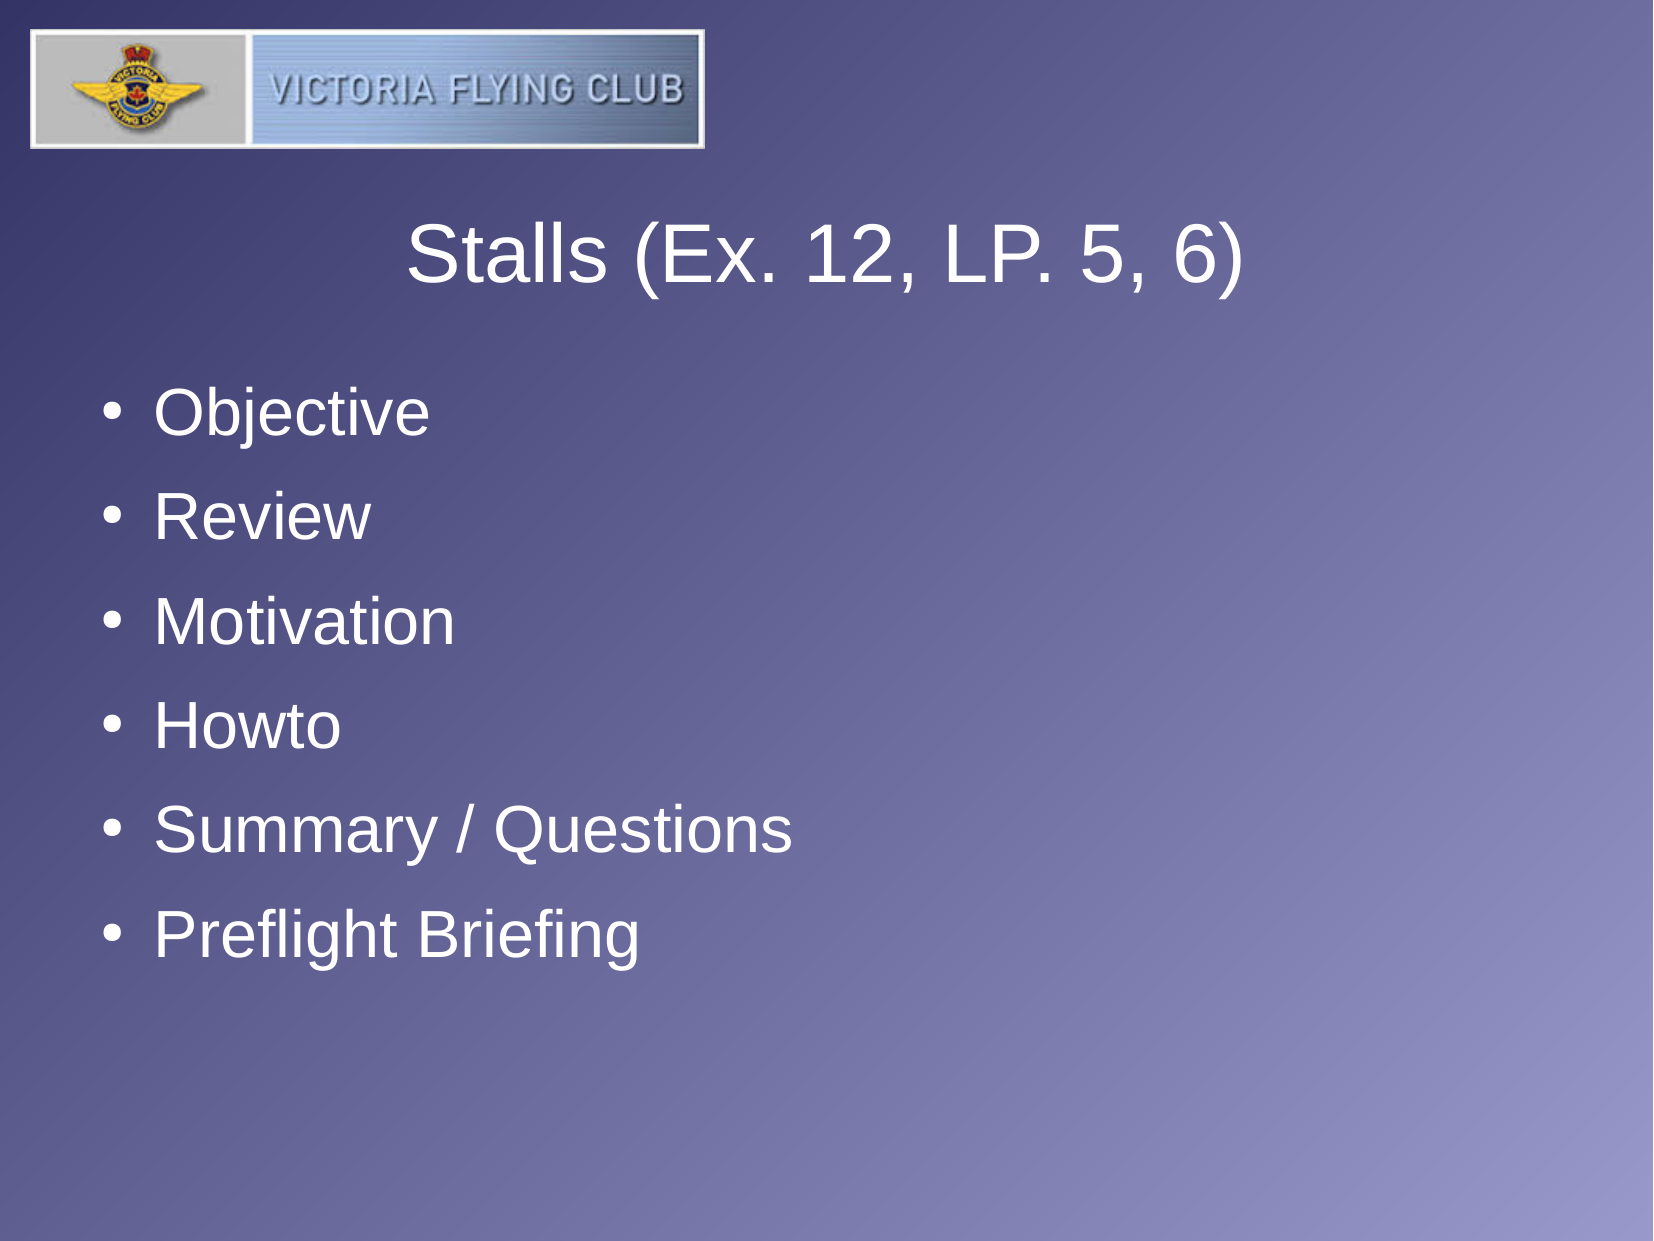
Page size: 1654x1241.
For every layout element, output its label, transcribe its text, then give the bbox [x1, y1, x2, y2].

list Objective Review Motivation Howto Summary / Questions Preflight Briefing [82, 375, 1571, 1095]
picture [30, 29, 705, 149]
title Stalls (Ex. 12, LP. 5, 6) [82, 150, 1571, 358]
